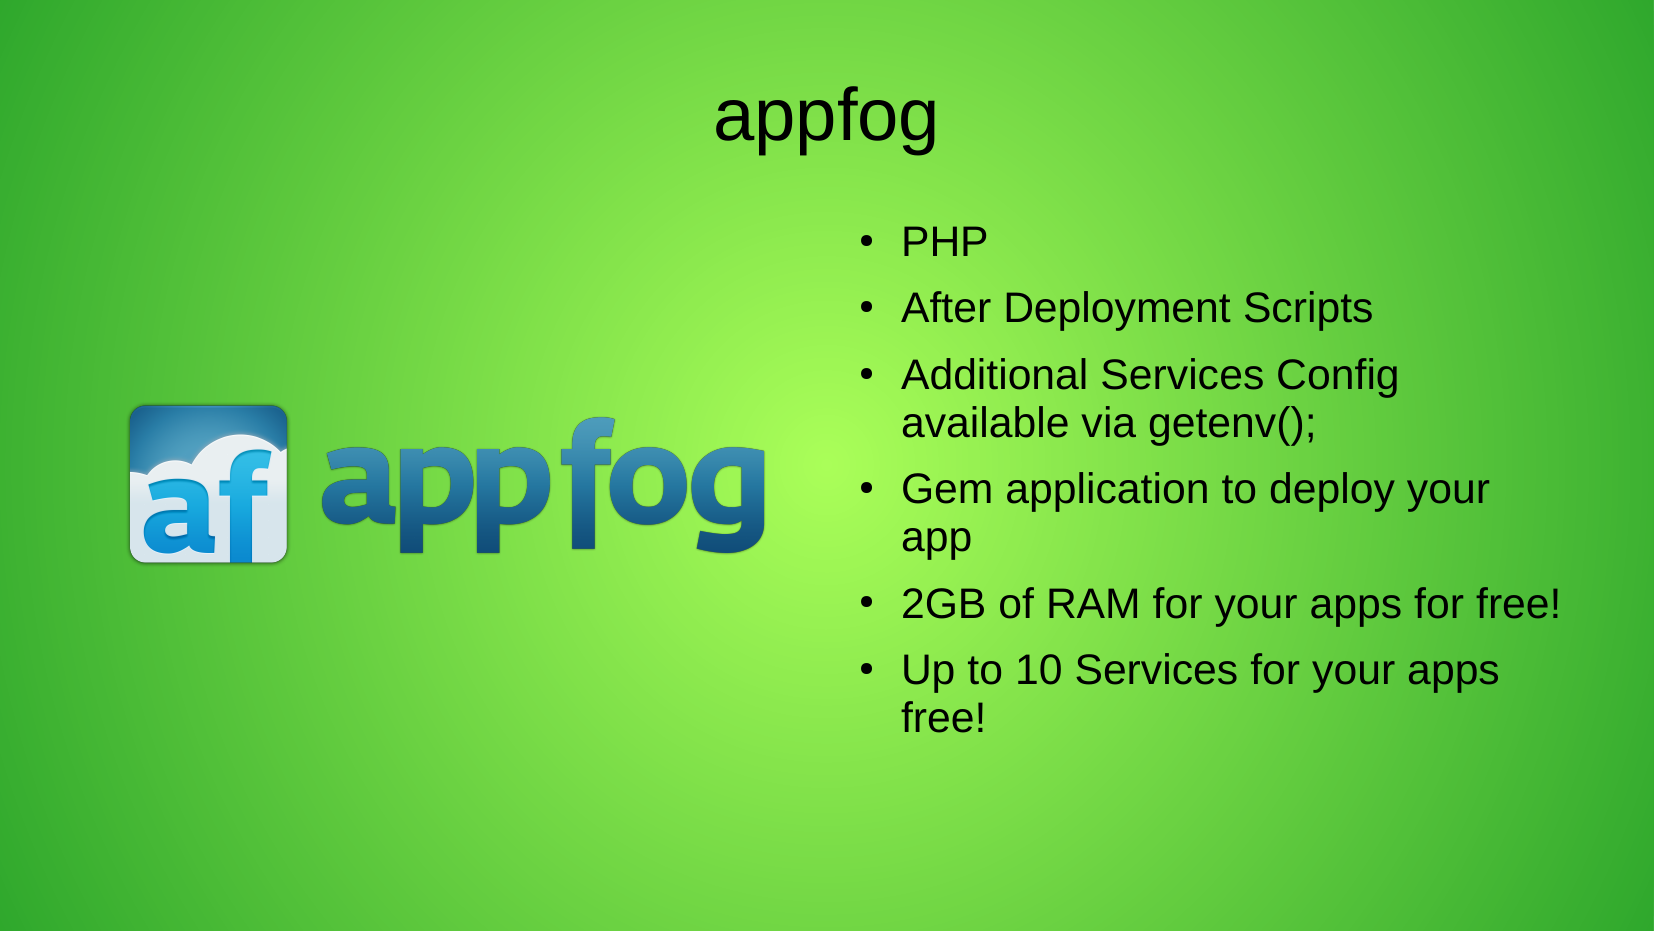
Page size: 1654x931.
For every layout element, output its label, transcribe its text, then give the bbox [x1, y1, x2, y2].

title appfog [82, 37, 1571, 193]
picture [82, 371, 809, 604]
list PHP After Deployment Scripts Additional Services Config available via getenv(); Gem application to deploy your app 2GB of RAM for your apps for free! Up to 10 Services for your apps free! [845, 217, 1572, 758]
